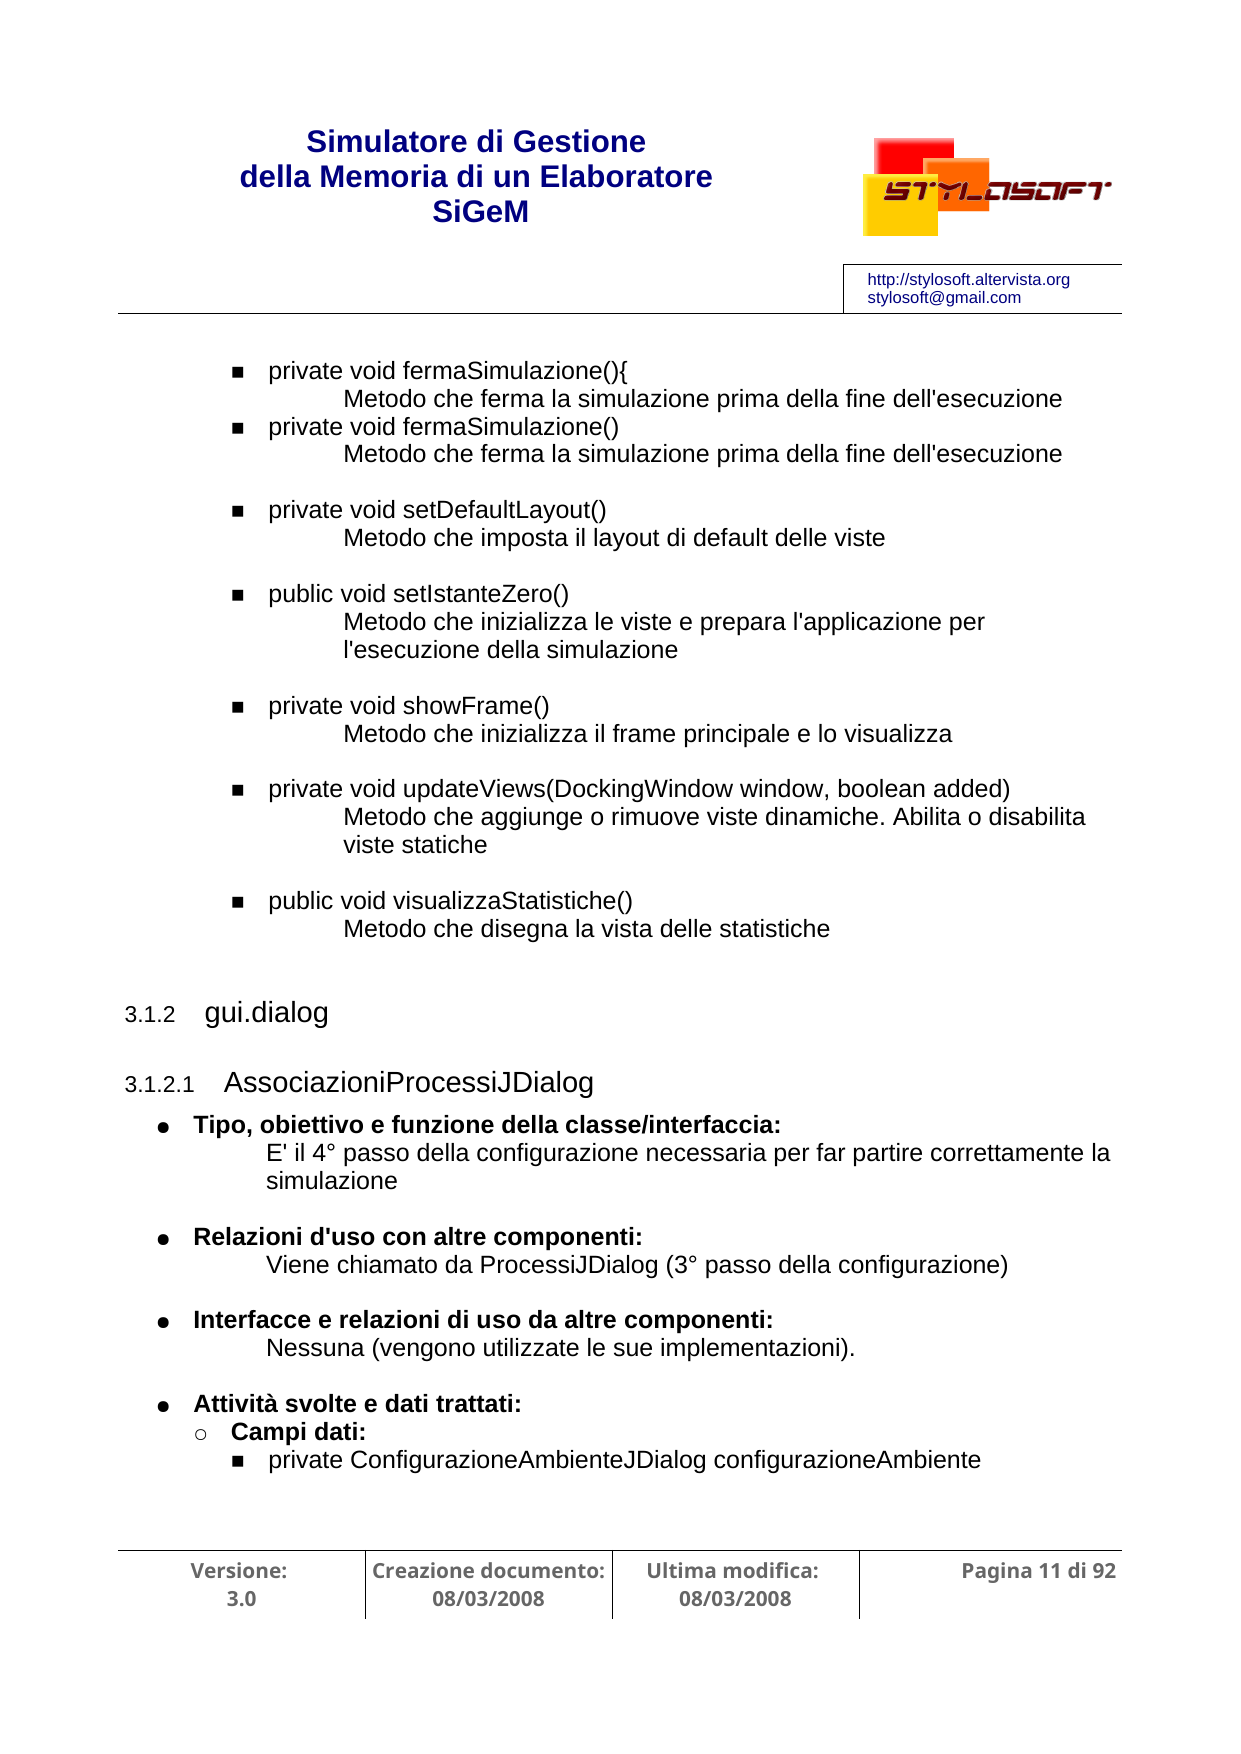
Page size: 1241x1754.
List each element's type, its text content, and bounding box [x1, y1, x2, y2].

list Relazioni d'uso con altre componenti: [156, 1223, 1122, 1251]
list private ConfigurazioneAmbienteJDialog configurazioneAmbiente [231, 1446, 1122, 1474]
list Interfacce e relazioni di uso da altre componenti: [156, 1306, 1122, 1334]
list Metodo che inizializza il frame principale e lo visualizza [306, 719, 1122, 747]
list Metodo che aggiunge o rimuove viste dinamiche. Abilita o disabilita viste statiche [306, 803, 1122, 859]
list private void fermaSimulazione(){ [231, 357, 1122, 384]
list Nessuna (vengono utilizzate le sue implementazioni). [156, 1334, 1122, 1362]
list Campi dati: [193, 1418, 1122, 1446]
list public void setIstanteZero() [231, 580, 1122, 608]
list Metodo che imposta il layout di default delle viste [306, 524, 1122, 552]
list Metodo che inizializza le viste e prepara l'applicazione per l'esecuzione della simulazione [306, 608, 1122, 664]
list Metodo che ferma la simulazione prima della fine dell'esecuzione [306, 384, 1122, 412]
list private void showFrame() [231, 692, 1122, 719]
list Metodo che ferma la simulazione prima della fine dell'esecuzione [306, 440, 1122, 468]
subtitle AssociazioniProcessiJDialog [118, 1066, 1122, 1098]
picture [848, 123, 1117, 247]
subtitle gui.dialog [118, 996, 1122, 1028]
list private void setDefaultLayout() [231, 496, 1122, 524]
list Tipo, obiettivo e funzione della classe/interfaccia: [156, 1111, 1122, 1139]
list Metodo che disegna la vista delle statistiche [306, 915, 1122, 943]
list E' il 4° passo della configurazione necessaria per far partire correttamente la simulazione [156, 1139, 1122, 1195]
list Attività svolte e dati trattati: [156, 1390, 1122, 1418]
list private void fermaSimulazione() [231, 412, 1122, 440]
list public void visualizzaStatistiche() [231, 887, 1122, 915]
list Viene chiamato da ProcessiJDialog (3° passo della configurazione) [156, 1251, 1122, 1278]
list private void updateViews(DockingWindow window, boolean added) [231, 775, 1122, 803]
